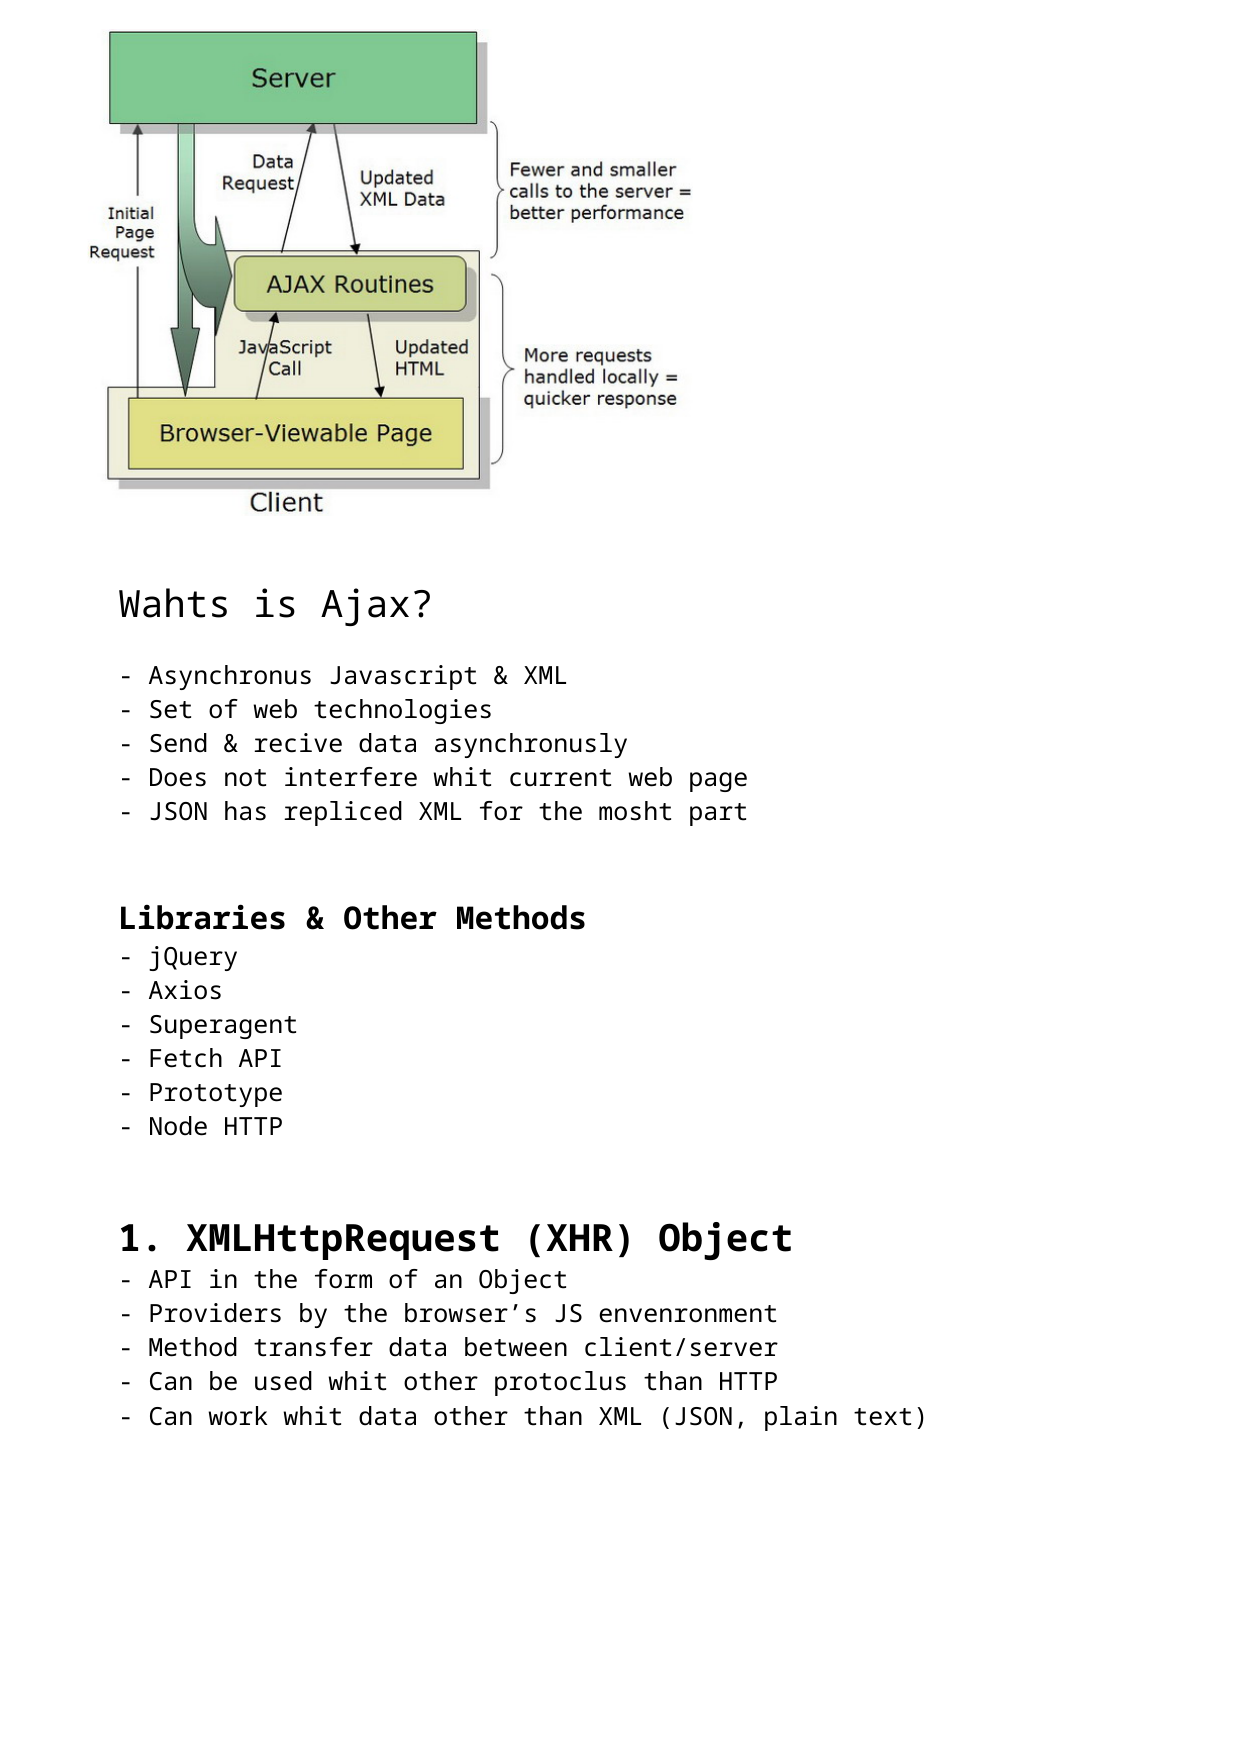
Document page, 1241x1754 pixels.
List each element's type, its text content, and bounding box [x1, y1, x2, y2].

picture [87, 29, 693, 516]
text - JSON has repliced XML for the mosht part [118, 793, 1122, 828]
text - API in the form of an Object [118, 1262, 1122, 1296]
text - Can work whit data other than XML (JSON, plain text) [118, 1398, 1122, 1432]
text - Prototype [118, 1074, 1122, 1109]
text - Set of web technologies [118, 691, 1122, 725]
text - jQuery [118, 938, 1122, 972]
text Wahts is Ajax? [118, 577, 1122, 628]
text - Axios [118, 972, 1122, 1006]
text - Node HTTP [118, 1109, 1122, 1143]
text - Does not interfere whit current web page [118, 759, 1122, 793]
text - Superagent [118, 1006, 1122, 1041]
text - Can be used whit other protoclus than HTTP [118, 1364, 1122, 1398]
text - Send & recive data asynchronusly [118, 725, 1122, 759]
text - Providers by the browser’s JS envenronment [118, 1296, 1122, 1330]
text Libraries & Other Methods [118, 896, 1122, 938]
text 1. XMLHttpRequest (XHR) Object [118, 1211, 1122, 1262]
text - Asynchronus Javascript & XML [118, 657, 1122, 691]
text - Fetch API [118, 1041, 1122, 1074]
text - Method transfer data between client/server [118, 1330, 1122, 1364]
